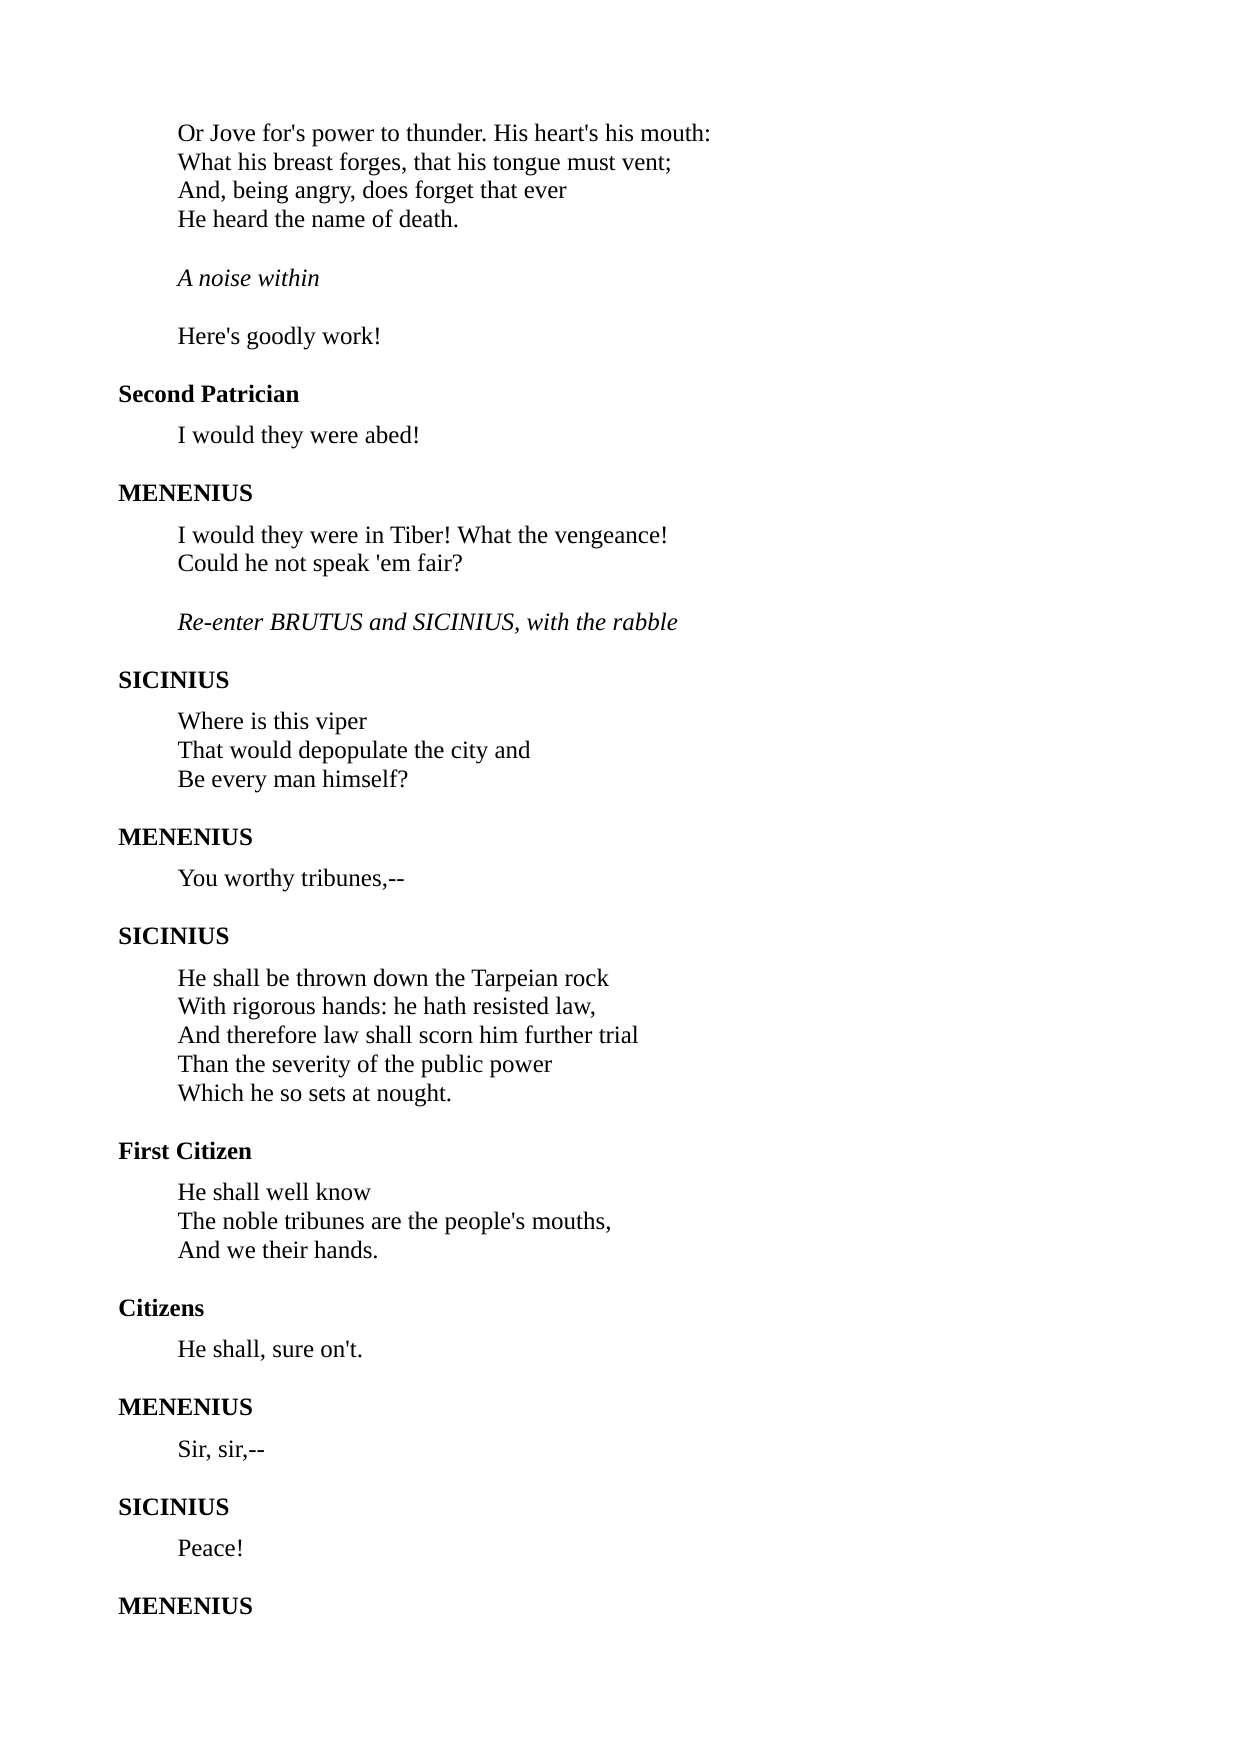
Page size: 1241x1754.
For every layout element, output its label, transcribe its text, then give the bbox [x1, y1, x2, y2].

text I would they were in Tiber! What the vengeance! Could he not speak 'em fair? [177, 520, 1063, 577]
text Second Patrician [118, 379, 1122, 408]
text Where is this viper That would depopulate the city and Be every man himself? [177, 706, 1063, 792]
text He shall well know The noble tribunes are the people's mouths, And we their hands. [177, 1177, 1063, 1263]
text MENENIUS [118, 822, 1122, 851]
text MENENIUS [118, 1591, 1122, 1620]
text A noise within [177, 263, 1063, 291]
text He shall, sure on't. [177, 1334, 1063, 1363]
text I would they were abed! [177, 420, 1063, 449]
text MENENIUS [118, 478, 1122, 507]
text Citizens [118, 1293, 1122, 1322]
text Re-enter BRUTUS and SICINIUS, with the rabble [177, 607, 1063, 636]
text Peace! [177, 1533, 1063, 1562]
text SICINIUS [118, 1492, 1122, 1521]
text Here's goodly work! [177, 321, 1063, 349]
text Or Jove for's power to thunder. His heart's his mouth: What his breast forges, that his tongue must vent; And, being angry, does forget that ever He heard the name of death. [177, 118, 1063, 233]
text SICINIUS [118, 921, 1122, 950]
text SICINIUS [118, 665, 1122, 694]
text You worthy tribunes,-- [177, 863, 1063, 892]
text Sir, sir,-- [177, 1434, 1063, 1462]
text MENENIUS [118, 1392, 1122, 1421]
text First Citizen [118, 1136, 1122, 1165]
text He shall be thrown down the Tarpeian rock With rigorous hands: he hath resisted law, And therefore law shall scorn him further trial Than the severity of the public power Which he so sets at nought. [177, 963, 1063, 1106]
